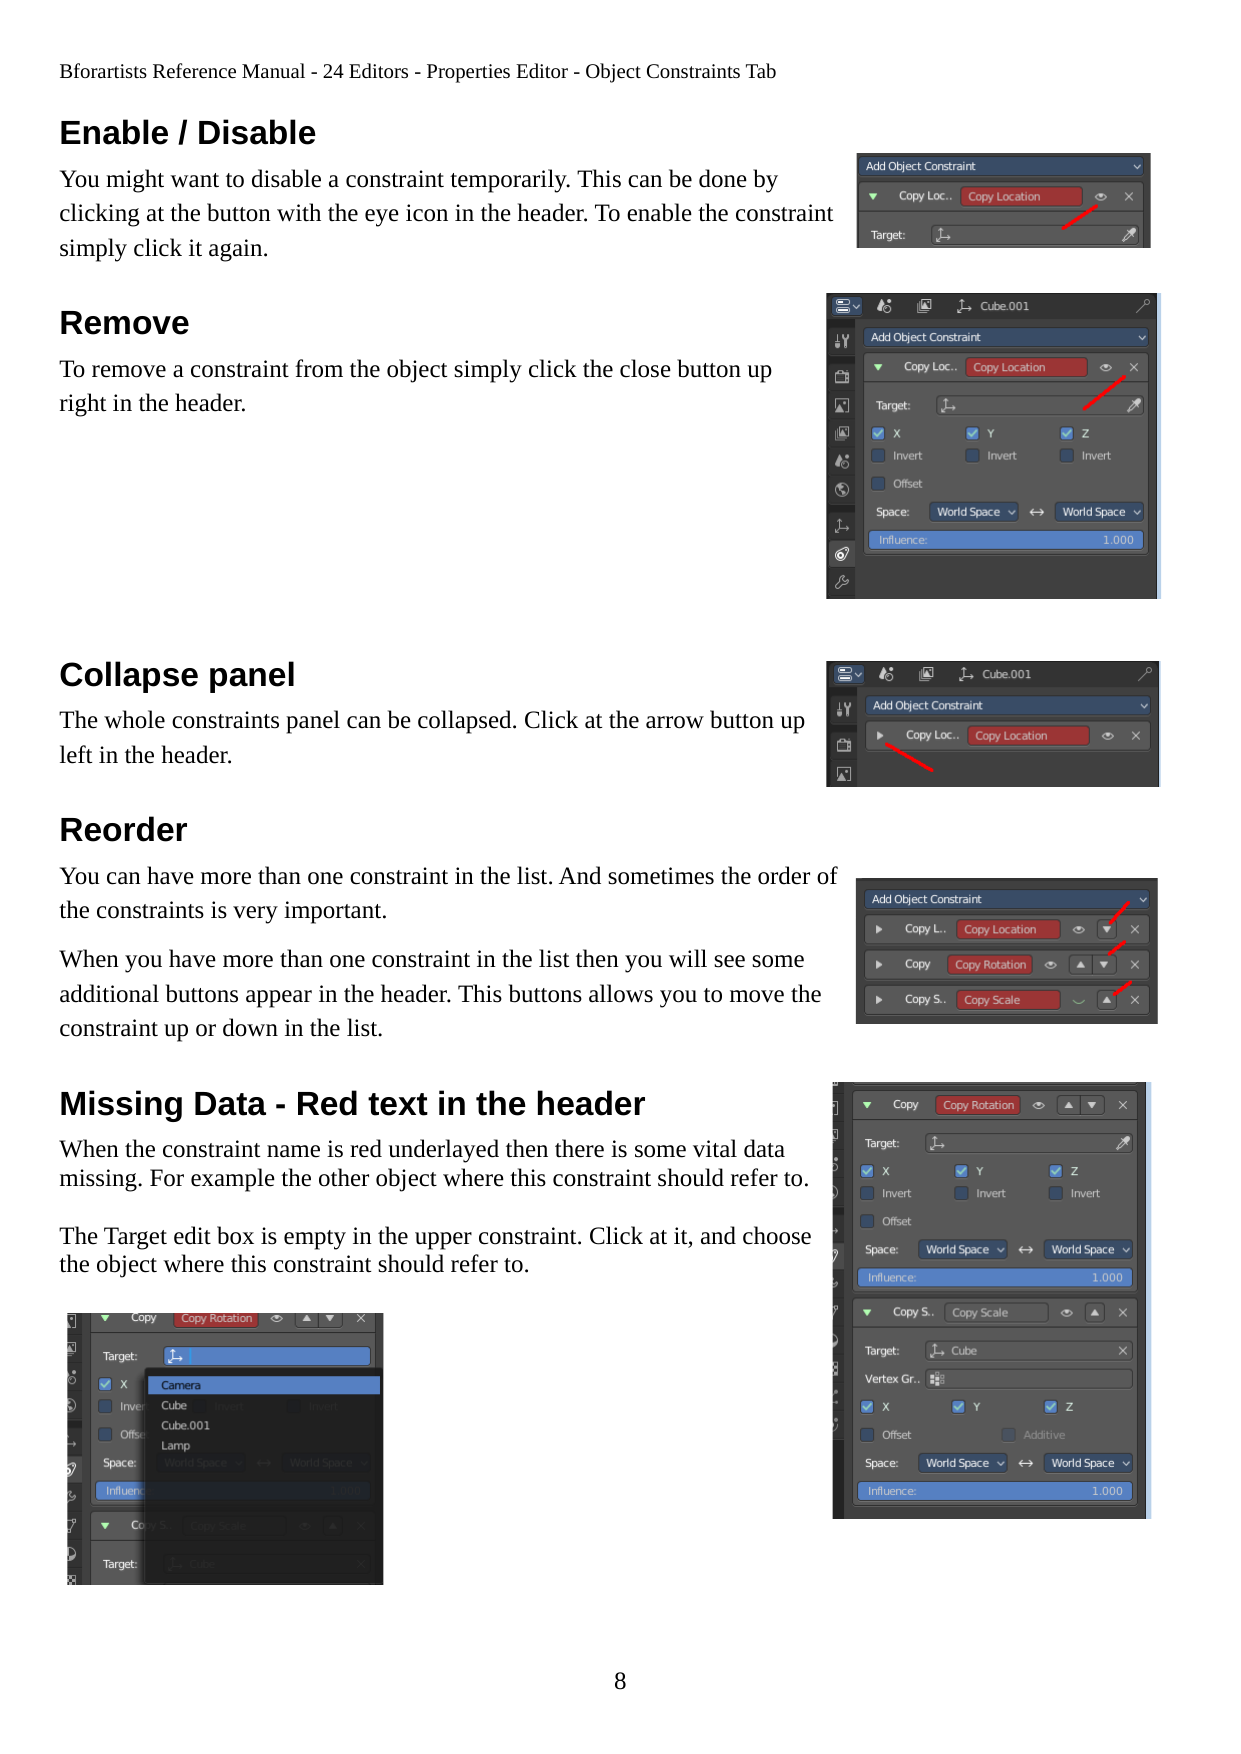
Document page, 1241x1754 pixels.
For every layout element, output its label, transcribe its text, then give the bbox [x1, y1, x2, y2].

picture [856, 153, 1151, 248]
text The Target edit box is empty in the upper constraint. Click at it, and choose the object where this constraint should refer to. [59, 1221, 832, 1278]
text You might want to disable a constraint temporarily. This can be done by clicking at the button with the eye icon in the header. To enable the constraint simply click it again. [59, 164, 1181, 261]
subtitle Enable / Disable [59, 113, 1181, 151]
picture [855, 878, 1158, 1024]
subtitle Reorder [59, 810, 1181, 848]
text To remove a constraint from the object simply click the close button up right in the header. [59, 354, 826, 417]
picture [826, 293, 1162, 599]
text The whole constraints panel can be collapsed. Click at the arrow button up left in the header. [59, 706, 826, 769]
picture [826, 661, 1161, 787]
subtitle Collapse panel [59, 654, 1181, 693]
subtitle [1162, 303, 1181, 341]
text When the constraint name is red underlayed then there is some vital data missing. For example the other object where this constraint should refer to. [59, 1134, 832, 1192]
picture [832, 1082, 1152, 1519]
subtitle [1152, 1083, 1181, 1122]
picture [67, 1313, 384, 1585]
subtitle Remove [59, 303, 826, 341]
subtitle Missing Data - Red text in the header [59, 1083, 832, 1122]
text When you have more than one constraint in the list then you will see some additional buttons appear in the header. This buttons allows you to move the constraint up or down in the list. [59, 944, 1181, 1042]
text You can have more than one constraint in the list. And sometimes the order of the constraints is very important. [59, 861, 1181, 924]
